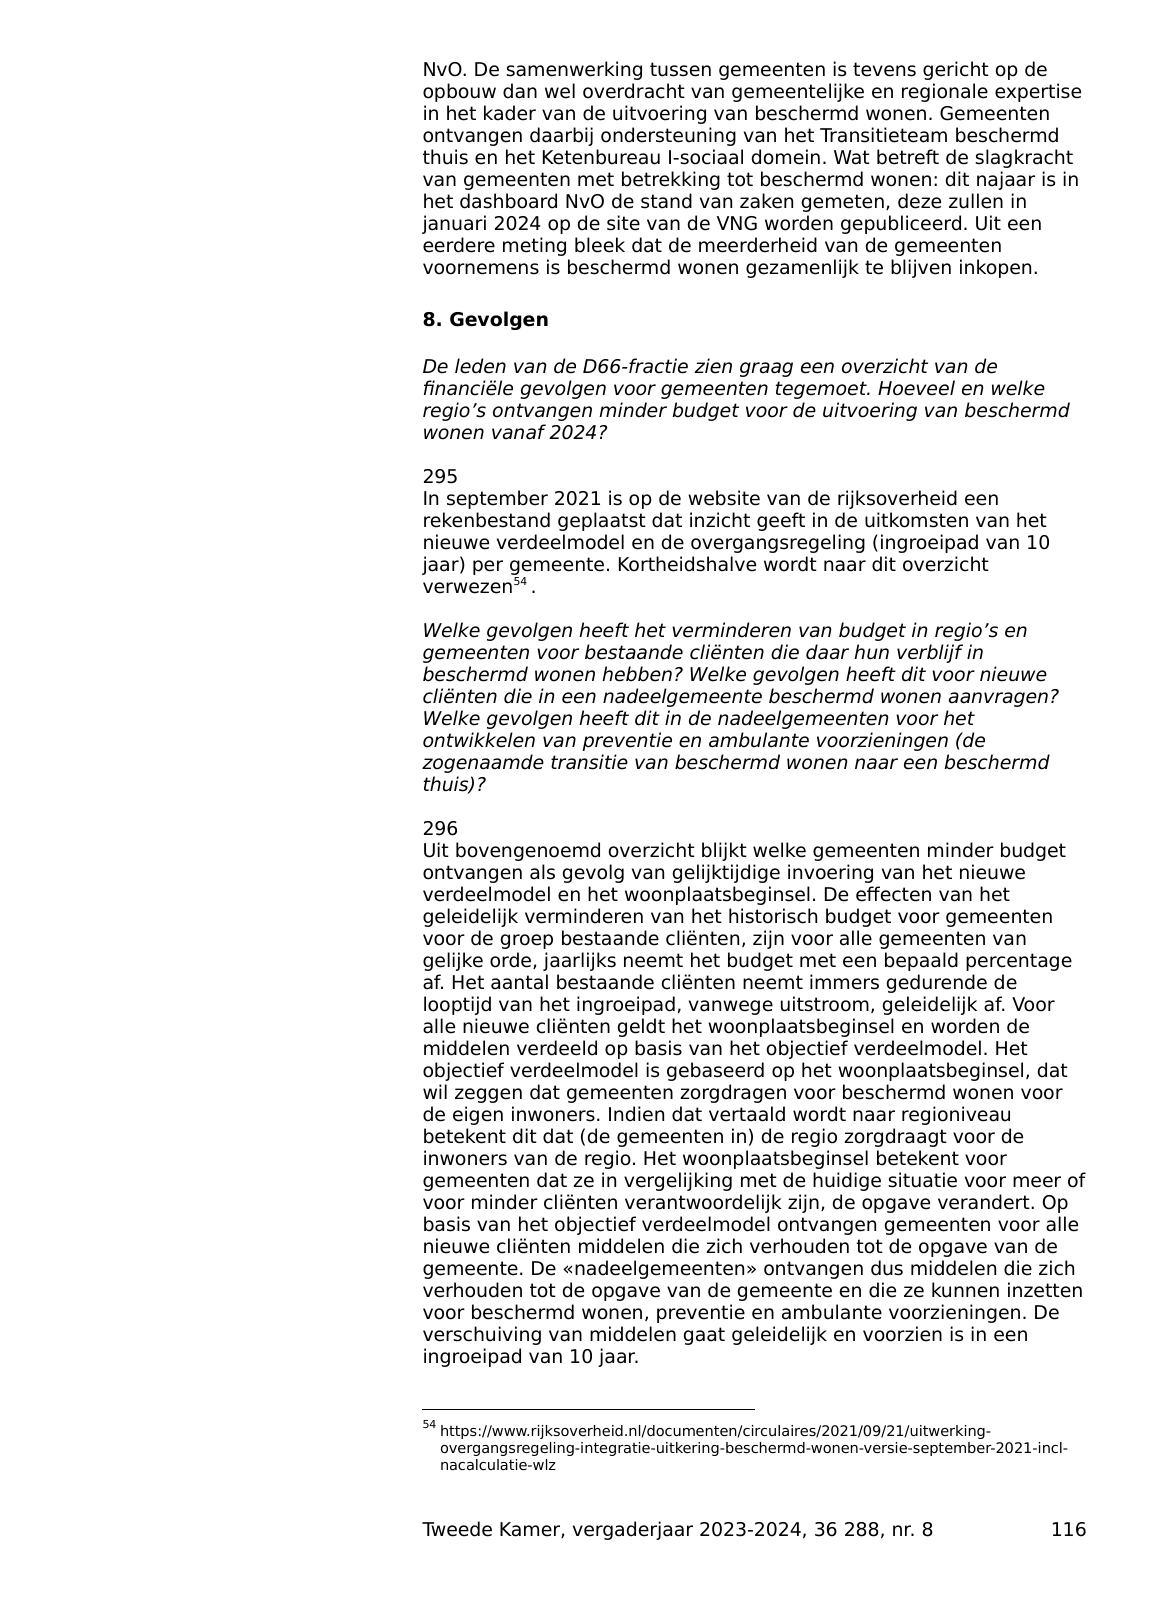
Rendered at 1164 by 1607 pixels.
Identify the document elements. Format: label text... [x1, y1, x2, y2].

subtitle 8. Gevolgen [422, 309, 1087, 331]
text In september 2021 is op de website van de rijksoverheid een rekenbestand geplaatst dat inzicht geeft in de uitkomsten van het nieuwe verdeelmodel en de overgangsregeling (ingroeipad van 10 jaar) per gemeente. Kortheidshalve wordt naar dit overzicht verwezen. [422, 488, 1087, 598]
text 295 [422, 466, 1087, 488]
text Uit bovengenoemd overzicht blijkt welke gemeenten minder budget ontvangen als gevolg van gelijktijdige invoering van het nieuwe verdeelmodel en het woonplaatsbeginsel. De effecten van het geleidelijk verminderen van het historisch budget voor gemeenten voor de groep bestaande cliënten, zijn voor alle gemeenten van gelijke orde, jaarlijks neemt het budget met een bepaald percentage af. Het aantal bestaande cliënten neemt immers gedurende de looptijd van het ingroeipad, vanwege uitstroom, geleidelijk af. Voor alle nieuwe cliënten geldt het woonplaatsbeginsel en worden de middelen verdeeld op basis van het objectief verdeelmodel. Het objectief verdeelmodel is gebaseerd op het woonplaatsbeginsel, dat wil zeggen dat gemeenten zorgdragen voor beschermd wonen voor de eigen inwoners. Indien dat vertaald wordt naar regioniveau betekent dit dat (de gemeenten in) de regio zorgdraagt voor de inwoners van de regio. Het woonplaatsbeginsel betekent voor gemeenten dat ze in vergelijking met de huidige situatie voor meer of voor minder cliënten verantwoordelijk zijn, de opgave verandert. Op basis van het objectief verdeelmodel ontvangen gemeenten voor alle nieuwe cliënten middelen die zich verhouden tot de opgave van de gemeente. De «nadeelgemeenten» ontvangen dus middelen die zich verhouden tot de opgave van de gemeente en die ze kunnen inzetten voor beschermd wonen, preventie en ambulante voorzieningen. De verschuiving van middelen gaat geleidelijk en voorzien is in een ingroeipad van 10 jaar. [422, 840, 1087, 1367]
text 296 [422, 818, 1087, 840]
text Welke gevolgen heeft het verminderen van budget in regio’s en gemeenten voor bestaande cliënten die daar hun verblijf in beschermd wonen hebben? Welke gevolgen heeft dit voor nieuwe cliënten die in een nadeelgemeente beschermd wonen aanvragen? Welke gevolgen heeft dit in de nadeelgemeenten voor het ontwikkelen van preventie en ambulante voorzieningen (de zogenaamde transitie van beschermd wonen naar een beschermd thuis)? [422, 620, 1087, 796]
text https://www.rijksoverheid.nl/documenten/circulaires/2021/09/21/uitwerking-overgangsregeling-integratie-uitkering-beschermd-wonen-versie-september-2021-incl-nacalculatie-wlz [422, 1418, 1087, 1474]
text De leden van de D66-fractie zien graag een overzicht van de financiële gevolgen voor gemeenten tegemoet. Hoeveel en welke regio’s ontvangen minder budget voor de uitvoering van beschermd wonen vanaf 2024? [422, 356, 1087, 444]
text NvO. De samenwerking tussen gemeenten is tevens gericht op de opbouw dan wel overdracht van gemeentelijke en regionale expertise in het kader van de uitvoering van beschermd wonen. Gemeenten ontvangen daarbij ondersteuning van het Transitieteam beschermd thuis en het Ketenbureau I-sociaal domein. Wat betreft de slagkracht van gemeenten met betrekking tot beschermd wonen: dit najaar is in het dashboard NvO de stand van zaken gemeten, deze zullen in januari 2024 op de site van de VNG worden gepubliceerd. Uit een eerdere meting bleek dat de meerderheid van de gemeenten voornemens is beschermd wonen gezamenlijk te blijven inkopen. [422, 59, 1087, 279]
